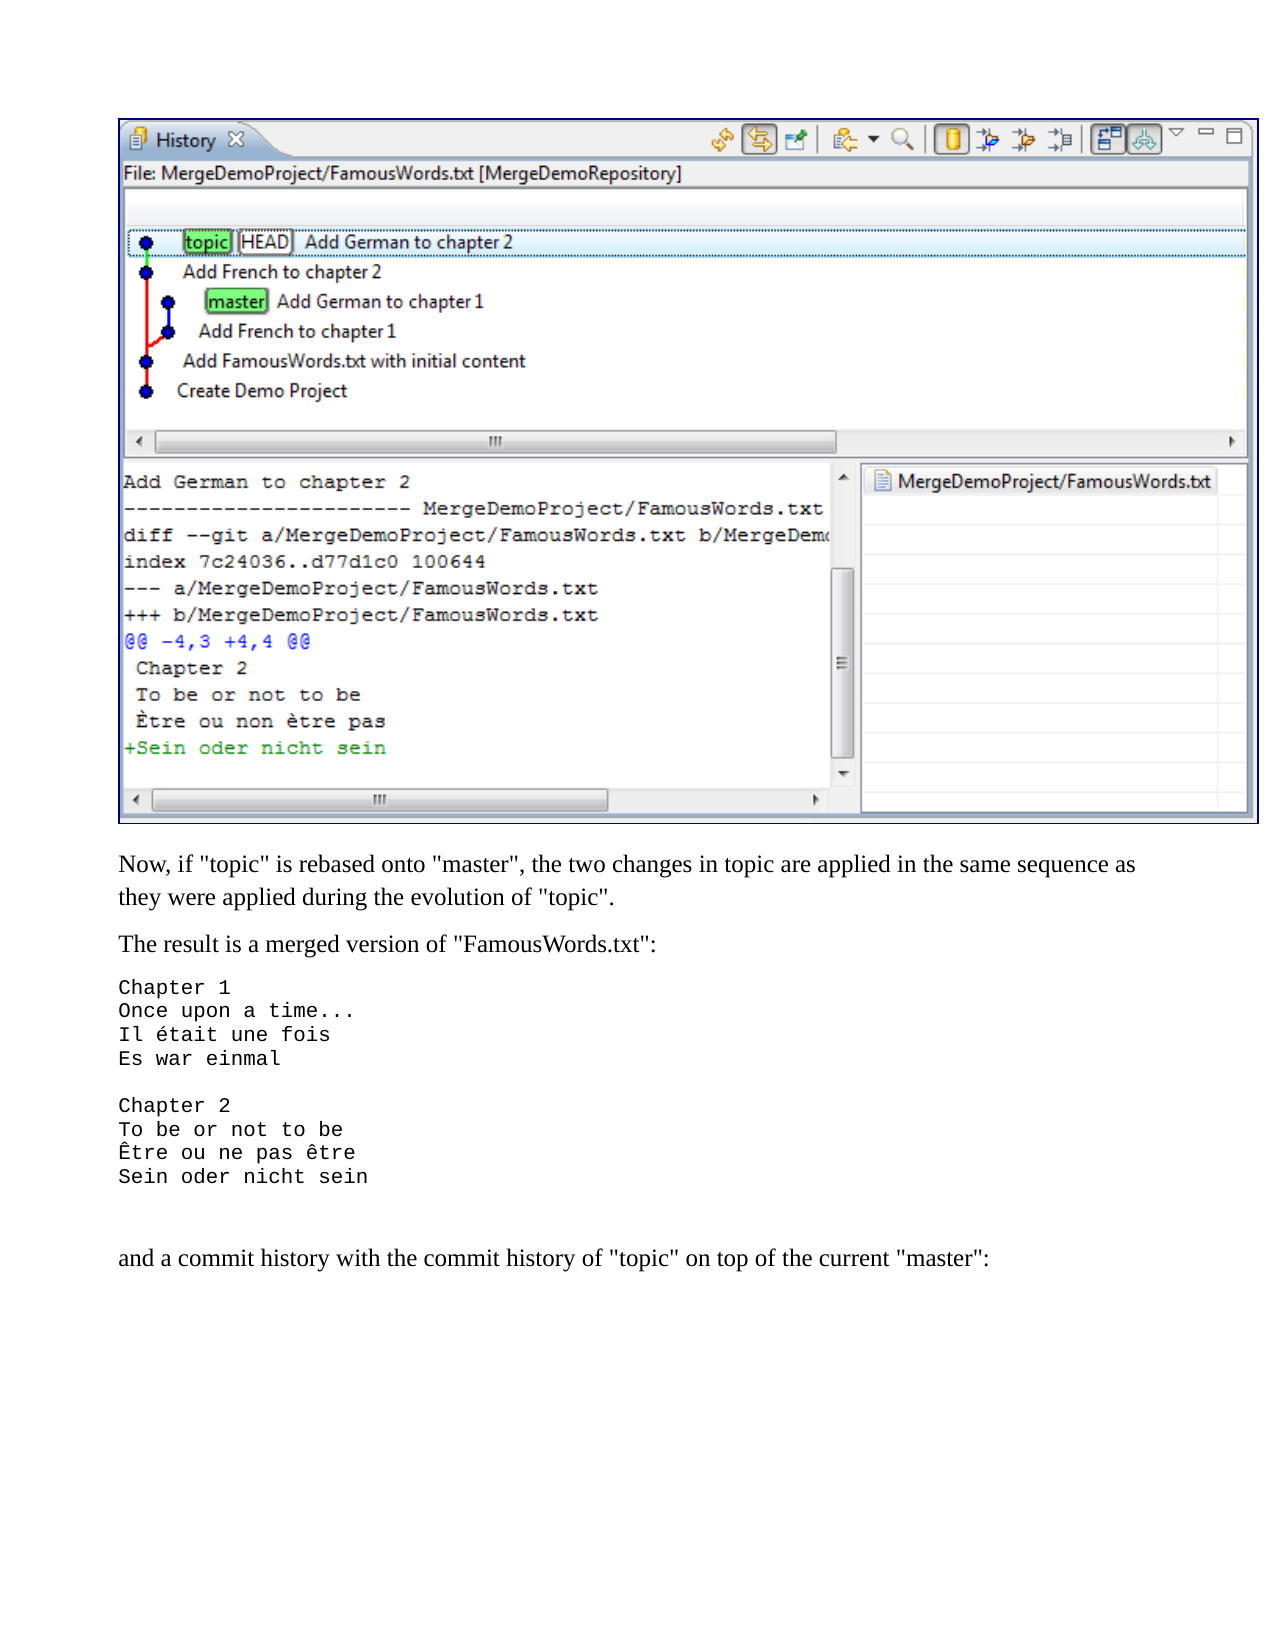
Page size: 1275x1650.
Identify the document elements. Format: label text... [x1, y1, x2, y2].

text To be or not to be [118, 1119, 1157, 1142]
text Now, if "topic" is rebased onto "master", the two changes in topic are applied in the same sequence as they were applied during the evolution of "topic". [118, 849, 1157, 910]
text The result is a merged version of "FamousWords.txt": [118, 929, 1157, 958]
text Chapter 1 [118, 977, 1157, 1001]
text Chapter 2 [118, 1095, 1157, 1119]
text Être ou ne pas être [118, 1142, 1157, 1166]
text Once upon a time... [118, 1001, 1157, 1024]
text Il était une fois [118, 1024, 1157, 1048]
text and a commit history with the commit history of "topic" on top of the current "master": [118, 1243, 1157, 1272]
picture [120, 120, 1257, 823]
text Es war einmal [118, 1048, 1157, 1071]
text Sein oder nicht sein [118, 1166, 1157, 1190]
